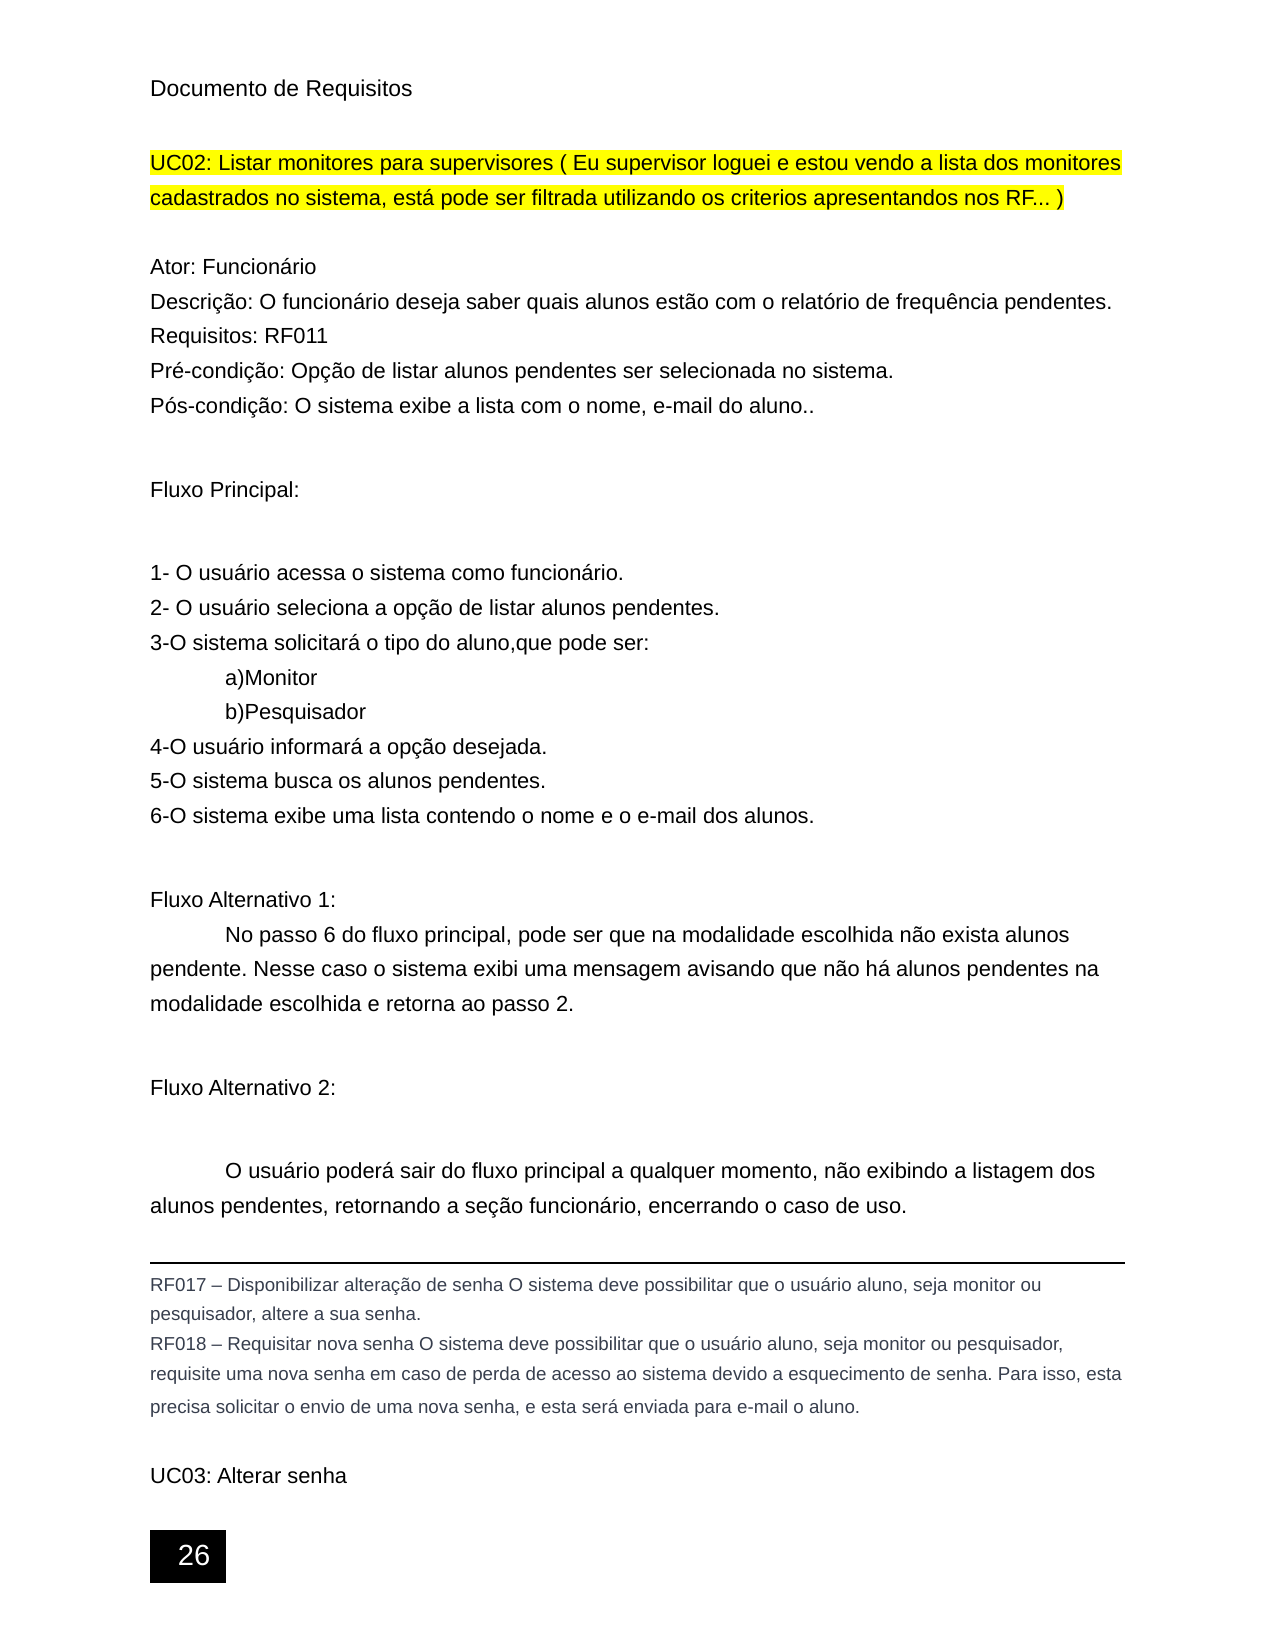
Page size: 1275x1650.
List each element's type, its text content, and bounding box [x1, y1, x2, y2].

text 2- O usuário seleciona a opção de listar alunos pendentes. [150, 595, 1125, 620]
text Ator: Funcionário [150, 254, 1125, 279]
text 1- O usuário acessa o sistema como funcionário. [150, 560, 1125, 586]
text Requisitos: RF011 [150, 323, 1125, 349]
text 5-O sistema busca os alunos pendentes. [150, 768, 1125, 794]
text Pré-condição: Opção de listar alunos pendentes ser selecionada no sistema. [150, 358, 1125, 383]
text Pós-condição: O sistema exibe a lista com o nome, e-mail do aluno.. [150, 393, 1125, 418]
text 3-O sistema solicitará o tipo do aluno,que pode ser: [150, 630, 1125, 655]
text a)Monitor [150, 664, 1125, 689]
text Fluxo Alternativo 1: [150, 887, 1125, 912]
text 4-O usuário informará a opção desejada. [150, 734, 1125, 759]
text RF017 – Disponibilizar alteração de senha O sistema deve possibilitar que o usuário aluno, seja monitor ou pesquisador, altere a sua senha. [150, 1273, 1125, 1324]
text UC03: Alterar senha [150, 1463, 1125, 1488]
text 6-O sistema exibe uma lista contendo o nome e o e-mail dos alunos. [150, 803, 1125, 828]
text UC02: Listar monitores para supervisores ( Eu supervisor loguei e estou vendo a lista dos monitores cadastrados no sistema, está pode ser filtrada utilizando os criterios apresentandos nos RF... ) [150, 150, 1125, 210]
text Fluxo Alternativo 2: [150, 1075, 1125, 1100]
text b)Pesquisador [225, 699, 1125, 724]
text Fluxo Principal: [150, 477, 1125, 502]
text No passo 6 do fluxo principal, pode ser que na modalidade escolhida não exista alunos pendente. Nesse caso o sistema exibi uma mensagem avisando que não há alunos pendentes na modalidade escolhida e retorna ao passo 2. [150, 922, 1125, 1016]
text O usuário poderá sair do fluxo principal a qualquer momento, não exibindo a listagem dos alunos pendentes, retornando a seção funcionário, encerrando o caso de uso. [150, 1158, 1125, 1218]
text Descrição: O funcionário deseja saber quais alunos estão com o relatório de frequência pendentes. [150, 289, 1125, 314]
text RF018 – Requisitar nova senha O sistema deve possibilitar que o usuário aluno, seja monitor ou pesquisador, requisite uma nova senha em caso de perda de acesso ao sistema devido a esquecimento de senha. Para isso, esta precisa solicitar o envio de uma nova senha, e esta será enviada para e-mail o aluno. [150, 1333, 1125, 1419]
